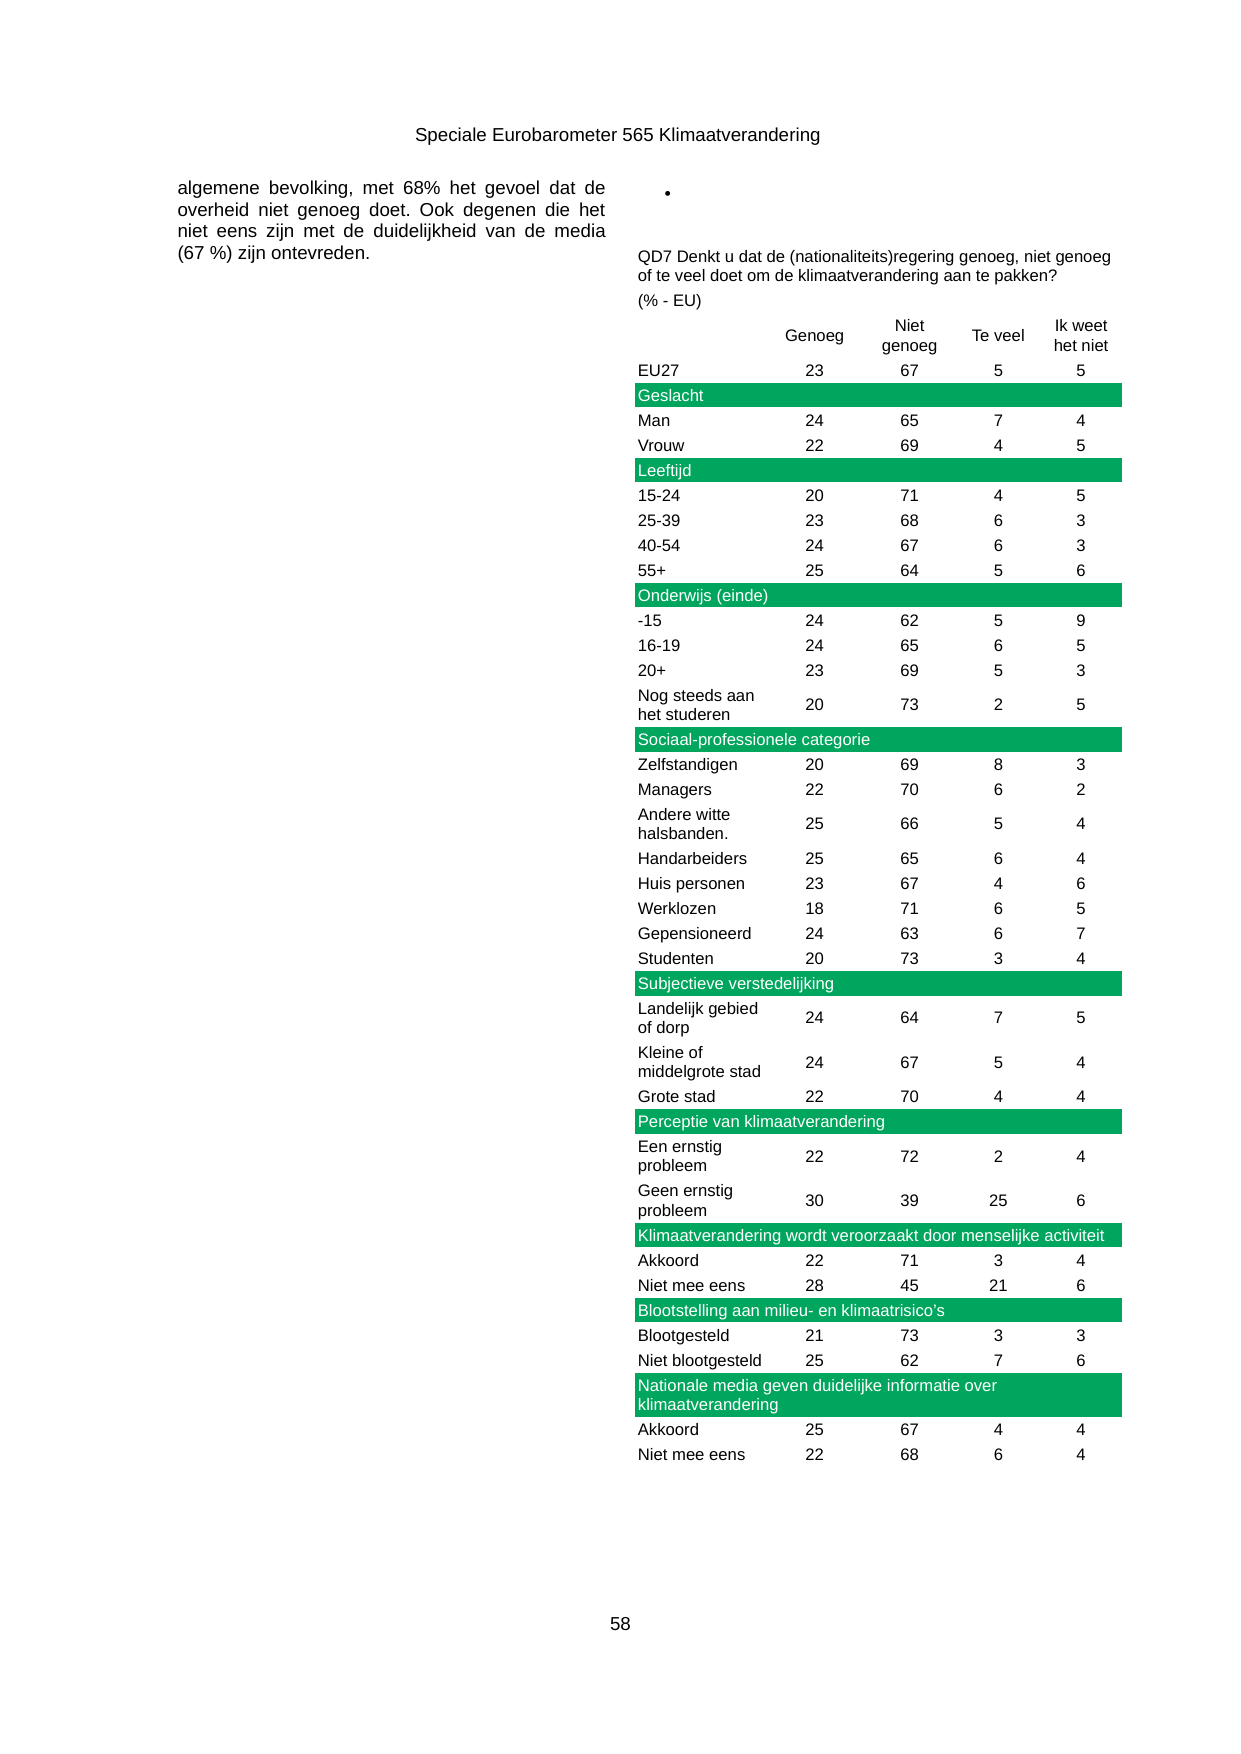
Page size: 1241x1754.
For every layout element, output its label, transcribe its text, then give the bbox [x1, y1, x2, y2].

table_cell 22 [767, 1134, 862, 1178]
table_cell 3 [1040, 658, 1122, 682]
table_cell EU27 [635, 358, 767, 382]
table_cell 3 [1040, 752, 1122, 777]
table_cell 7 [956, 1348, 1040, 1372]
table_cell 4 [1040, 802, 1122, 846]
table_cell 6 [956, 633, 1040, 657]
table_cell Blootgesteld [635, 1323, 767, 1347]
table_cell Niet genoeg [862, 313, 956, 357]
table_cell 24 [767, 996, 862, 1040]
table_cell 8 [956, 752, 1040, 777]
table_cell 6 [956, 846, 1040, 871]
table_cell 67 [862, 871, 956, 896]
table_cell 18 [767, 896, 862, 921]
table_cell 7 [956, 996, 1040, 1040]
table_cell Man [635, 408, 767, 432]
table_cell 20 [767, 483, 862, 507]
table_cell 25 [767, 802, 862, 846]
table_cell 21 [956, 1273, 1040, 1297]
table_cell 20+ [635, 658, 767, 682]
table_cell 6 [956, 533, 1040, 557]
table_cell 5 [1040, 996, 1122, 1040]
table_cell 4 [956, 483, 1040, 507]
table_cell 25 [767, 1417, 862, 1442]
table_cell 5 [956, 1040, 1040, 1084]
table_cell 69 [862, 752, 956, 777]
table_cell Akkoord [635, 1417, 767, 1442]
table_cell 25-39 [635, 508, 767, 532]
table_cell 22 [767, 1248, 862, 1272]
table_cell 24 [767, 1040, 862, 1084]
table_cell 6 [1040, 1273, 1122, 1297]
table_cell 6 [956, 896, 1040, 921]
table_cell 5 [956, 608, 1040, 632]
table_cell Blootstelling aan milieu- en klimaatrisico’s [635, 1298, 1122, 1322]
table_cell Een ernstig probleem [635, 1134, 767, 1178]
table_cell 65 [862, 408, 956, 432]
table_cell 25 [767, 846, 862, 871]
table_cell 28 [767, 1273, 862, 1297]
table_cell 5 [1040, 433, 1122, 457]
table_cell 5 [1040, 483, 1122, 507]
table_cell Subjectieve verstedelijking [635, 971, 1122, 996]
table_cell 25 [767, 558, 862, 582]
table_cell 22 [767, 433, 862, 457]
table_cell 6 [1040, 1178, 1122, 1222]
table_cell Grote stad [635, 1084, 767, 1109]
table_cell 23 [767, 358, 862, 382]
table_cell Niet mee eens [635, 1273, 767, 1297]
table_cell [635, 313, 767, 357]
table_cell [767, 288, 862, 313]
table_header QD7 Denkt u dat de (nationaliteits)regering genoeg, niet genoeg of te veel doet om de klimaatverandering aan te pakken? [635, 244, 1122, 288]
table_cell 5 [956, 358, 1040, 382]
table_cell 2 [956, 1134, 1040, 1178]
table_cell Onderwijs (einde) [635, 583, 1122, 607]
table_cell 64 [862, 558, 956, 582]
table_cell Nationale media geven duidelijke informatie over klimaatverandering [635, 1373, 1122, 1417]
table_cell 67 [862, 533, 956, 557]
table_cell 4 [1040, 946, 1122, 971]
table_cell 3 [956, 1248, 1040, 1272]
table_cell 45 [862, 1273, 956, 1297]
table_cell 5 [1040, 358, 1122, 382]
table_cell Perceptie van klimaatverandering [635, 1109, 1122, 1134]
table_cell 67 [862, 358, 956, 382]
table_cell Landelijk gebied of dorp [635, 996, 767, 1040]
table_cell 6 [956, 1442, 1040, 1467]
table_cell 3 [1040, 1323, 1122, 1347]
table_cell 23 [767, 658, 862, 682]
table_cell Geslacht [635, 383, 1122, 407]
table_cell Geen ernstig probleem [635, 1178, 767, 1222]
table_cell Handarbeiders [635, 846, 767, 871]
table_cell 7 [956, 408, 1040, 432]
table_cell 4 [1040, 1417, 1122, 1442]
table_cell Huis personen [635, 871, 767, 896]
table_cell 69 [862, 658, 956, 682]
table_cell 5 [956, 658, 1040, 682]
table_cell 6 [1040, 1348, 1122, 1372]
table_cell 5 [956, 802, 1040, 846]
table_cell Werklozen [635, 896, 767, 921]
table_cell 62 [862, 1348, 956, 1372]
table_cell 21 [767, 1323, 862, 1347]
table_cell Nog steeds aan het studeren [635, 683, 767, 727]
table_cell Niet mee eens [635, 1442, 767, 1467]
table_cell 16-19 [635, 633, 767, 657]
table_cell [1040, 288, 1122, 313]
table_cell 24 [767, 408, 862, 432]
table_cell 73 [862, 1323, 956, 1347]
table_cell 68 [862, 508, 956, 532]
table_cell 23 [767, 871, 862, 896]
table_cell 71 [862, 896, 956, 921]
table_cell 22 [767, 1442, 862, 1467]
table_cell Klimaatverandering wordt veroorzaakt door menselijke activiteit [635, 1223, 1122, 1247]
table_cell 5 [1040, 896, 1122, 921]
table_cell 70 [862, 1084, 956, 1109]
table_cell 65 [862, 846, 956, 871]
table_cell Vrouw [635, 433, 767, 457]
table_cell 25 [767, 1348, 862, 1372]
table_cell 5 [956, 558, 1040, 582]
table_cell 5 [1040, 633, 1122, 657]
table_cell 73 [862, 683, 956, 727]
table_cell 4 [956, 871, 1040, 896]
table_cell 6 [956, 508, 1040, 532]
table_cell Kleine of middelgrote stad [635, 1040, 767, 1084]
table_cell [862, 288, 956, 313]
table_cell 55+ [635, 558, 767, 582]
table_cell 4 [1040, 408, 1122, 432]
table_cell 15-24 [635, 483, 767, 507]
table_cell 2 [1040, 777, 1122, 802]
table_cell 3 [1040, 533, 1122, 557]
table_cell 4 [956, 433, 1040, 457]
table_cell 6 [956, 777, 1040, 802]
table_cell 39 [862, 1178, 956, 1222]
table_cell 4 [1040, 1040, 1122, 1084]
table_cell 3 [1040, 508, 1122, 532]
table_cell 6 [956, 921, 1040, 946]
table_cell 24 [767, 533, 862, 557]
table_cell Ik weet het niet [1040, 313, 1122, 357]
table_cell 71 [862, 483, 956, 507]
table_cell 70 [862, 777, 956, 802]
table_cell 73 [862, 946, 956, 971]
table_cell Studenten [635, 946, 767, 971]
table_cell 4 [1040, 1248, 1122, 1272]
table_cell 24 [767, 633, 862, 657]
table_cell 4 [1040, 1084, 1122, 1109]
table_cell 3 [956, 1323, 1040, 1347]
table_cell 40-54 [635, 533, 767, 557]
table_cell 4 [1040, 846, 1122, 871]
table_cell Niet blootgesteld [635, 1348, 767, 1372]
table_cell 67 [862, 1040, 956, 1084]
table_cell 64 [862, 996, 956, 1040]
table_cell Akkoord [635, 1248, 767, 1272]
table_cell Andere witte halsbanden. [635, 802, 767, 846]
table_cell 20 [767, 683, 862, 727]
table_cell 20 [767, 752, 862, 777]
table_cell Genoeg [767, 313, 862, 357]
table_cell 22 [767, 1084, 862, 1109]
table_cell 3 [956, 946, 1040, 971]
table_cell 4 [1040, 1134, 1122, 1178]
table_cell Sociaal-professionele categorie [635, 727, 1122, 752]
table_cell 63 [862, 921, 956, 946]
table_cell (% - EU) [635, 288, 767, 313]
table_cell Managers [635, 777, 767, 802]
table_cell Gepensioneerd [635, 921, 767, 946]
list algemene bevolking, met 68% het gevoel dat de overheid niet genoeg doet. Ook degenen die het niet eens zijn met de duidelijkheid van de media (67 %) zijn ontevreden. [148, 177, 605, 263]
table_cell 72 [862, 1134, 956, 1178]
table_cell 30 [767, 1178, 862, 1222]
table_cell 9 [1040, 608, 1122, 632]
table_cell 22 [767, 777, 862, 802]
table_cell 4 [956, 1084, 1040, 1109]
table_cell 69 [862, 433, 956, 457]
table_cell 2 [956, 683, 1040, 727]
table_cell 67 [862, 1417, 956, 1442]
table_cell 6 [1040, 558, 1122, 582]
table_cell Zelfstandigen [635, 752, 767, 777]
table_cell 7 [1040, 921, 1122, 946]
table_cell 6 [1040, 871, 1122, 896]
table_cell 62 [862, 608, 956, 632]
table_cell 71 [862, 1248, 956, 1272]
table_cell 20 [767, 946, 862, 971]
table_cell 4 [956, 1417, 1040, 1442]
table_cell 65 [862, 633, 956, 657]
table_cell 4 [1040, 1442, 1122, 1467]
table_cell 24 [767, 608, 862, 632]
table_cell 23 [767, 508, 862, 532]
table_cell 24 [767, 921, 862, 946]
table_cell 5 [1040, 683, 1122, 727]
table_cell -15 [635, 608, 767, 632]
table_cell Te veel [956, 313, 1040, 357]
table_cell 68 [862, 1442, 956, 1467]
table_cell 66 [862, 802, 956, 846]
table_cell Leeftijd [635, 458, 1122, 482]
table_cell 25 [956, 1178, 1040, 1222]
table_cell [956, 288, 1040, 313]
